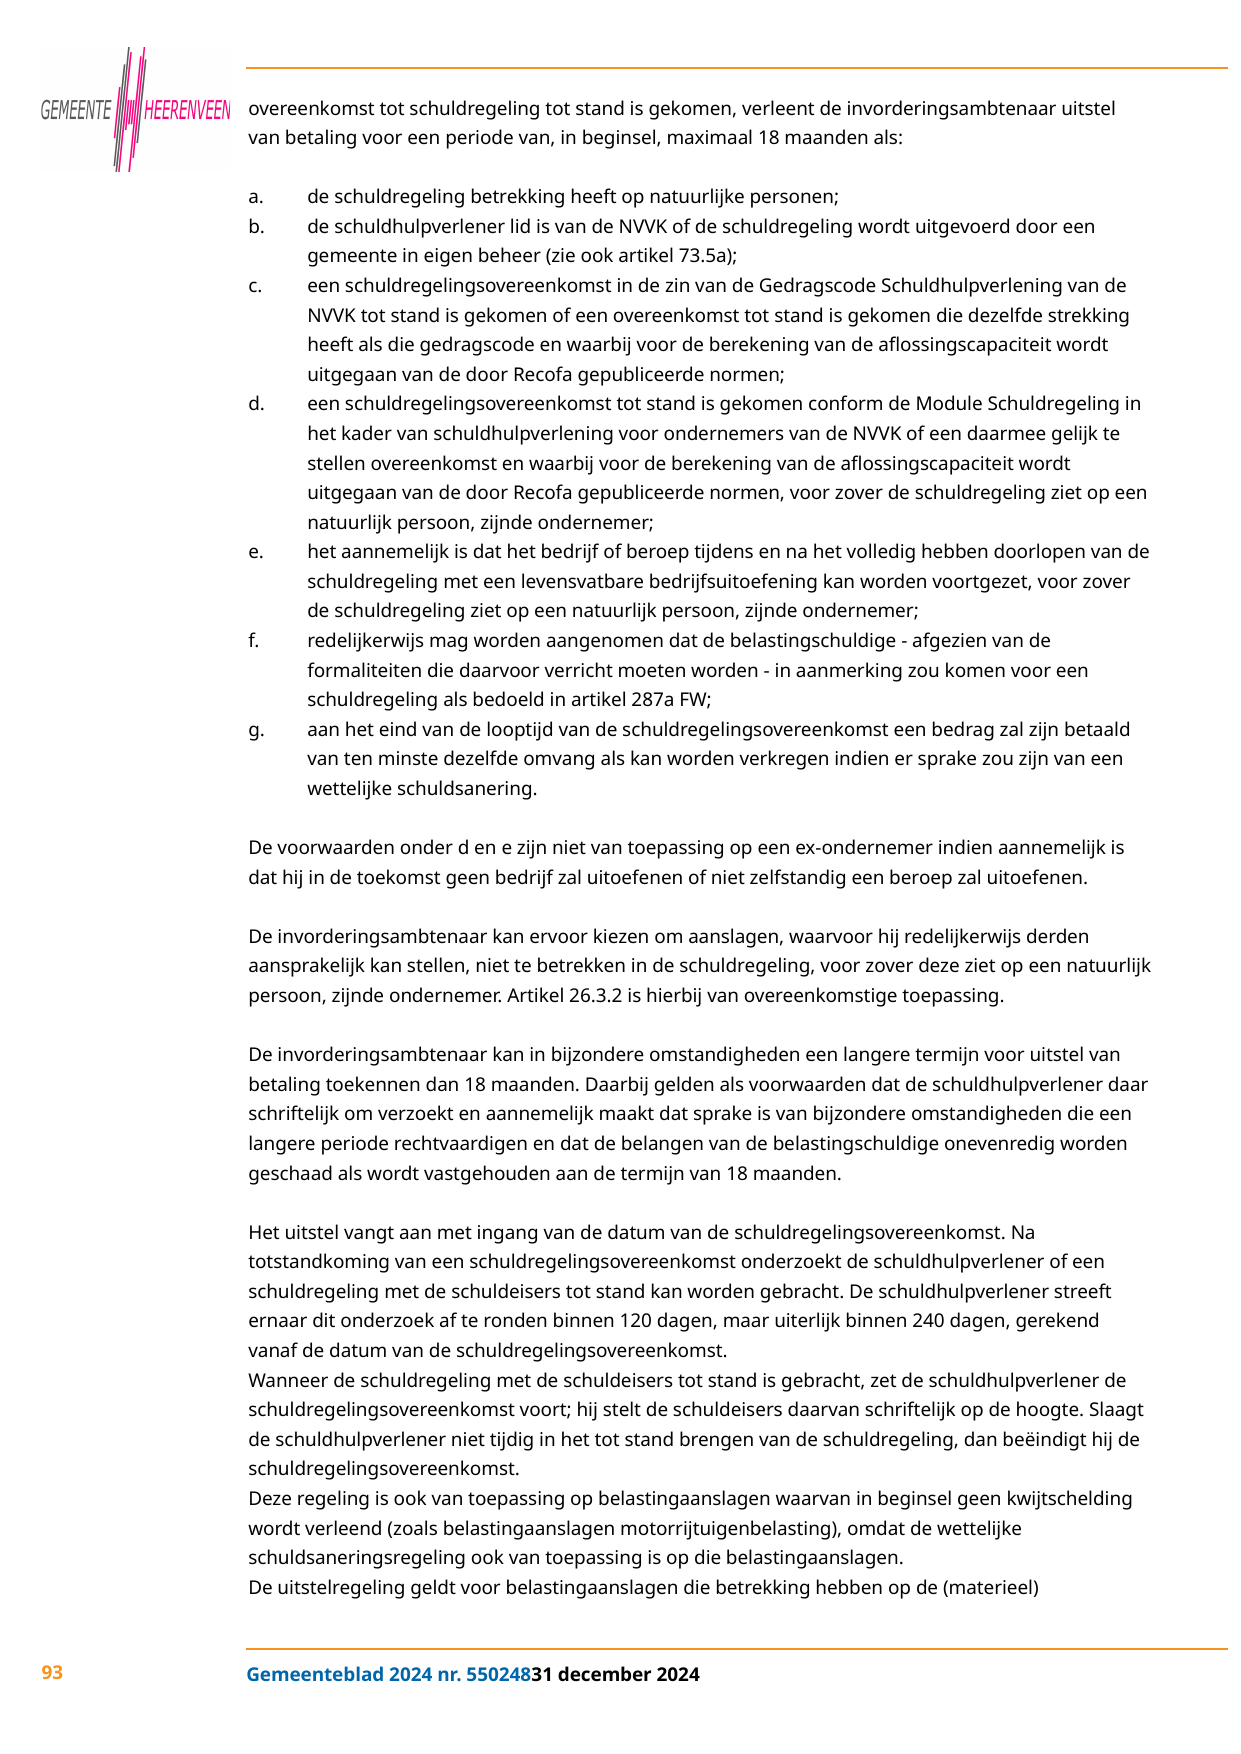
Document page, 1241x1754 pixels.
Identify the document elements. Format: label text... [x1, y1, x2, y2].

text Wanneer de schuldregeling met de schuldeisers tot stand is gebracht, zet de schuldhulpverlener de schuldregelingsovereenkomst voort; hij stelt de schuldeisers daarvan schriftelijk op de hoogte. Slaagt de schuldhulpverlener niet tijdig in het tot stand brengen van de schuldregeling, dan beëindigt hij de schuldregelingsovereenkomst. [248, 1367, 1152, 1481]
list de schuldregeling betrekking heeft op natuurlijke personen; [248, 183, 1152, 209]
text overeenkomst tot schuldregeling tot stand is gekomen, verleent de invorderingsambtenaar uitstel van betaling voor een periode van, in beginsel, maximaal 18 maanden als: [248, 95, 1152, 150]
text De invorderingsambtenaar kan in bijzondere omstandigheden een langere termijn voor uitstel van betaling toekennen dan 18 maanden. Daarbij gelden als voorwaarden dat de schuldhulpverlener daar schriftelijk om verzoekt en aannemelijk maakt dat sprake is van bijzondere omstandigheden die een langere periode rechtvaardigen en dat de belangen van de belastingschuldige onevenredig worden geschaad als wordt vastgehouden aan de termijn van 18 maanden. [248, 1041, 1152, 1186]
list de schuldhulpverlener lid is van de NVVK of de schuldregeling wordt uitgevoerd door een gemeente in eigen beheer (zie ook artikel 73.5a); [248, 213, 1152, 268]
list het aannemelijk is dat het bedrijf of beroep tijdens en na het volledig hebben doorlopen van de schuldregeling met een levensvatbare bedrijfsuitoefening kan worden voortgezet, voor zover de schuldregeling ziet op een natuurlijk persoon, zijnde ondernemer; [248, 538, 1152, 623]
list aan het eind van de looptijd van de schuldregelingsovereenkomst een bedrag zal zijn betaald van ten minste dezelfde omvang als kan worden verkregen indien er sprake zou zijn van een wettelijke schuldsanering. [248, 716, 1152, 801]
text De uitstelregeling geldt voor belastingaanslagen die betrekking hebben op de (materieel) [248, 1574, 1152, 1600]
picture [41, 47, 231, 172]
text De invorderingsambtenaar kan ervoor kiezen om aanslagen, waarvoor hij redelijkerwijs derden aansprakelijk kan stellen, niet te betrekken in de schuldregeling, voor zover deze ziet op een natuurlijk persoon, zijnde ondernemer. Artikel 26.3.2 is hierbij van overeenkomstige toepassing. [248, 923, 1152, 1008]
text De voorwaarden onder d en e zijn niet van toepassing op een ex-ondernemer indien aannemelijk is dat hij in de toekomst geen bedrijf zal uitoefenen of niet zelfstandig een beroep zal uitoefenen. [248, 834, 1152, 890]
list een schuldregelingsovereenkomst in de zin van de Gedragscode Schuldhulpverlening van de NVVK tot stand is gekomen of een overeenkomst tot stand is gekomen die dezelfde strekking heeft als die gedragscode en waarbij voor de berekening van de aflossingscapaciteit wordt uitgegaan van de door Recofa gepubliceerde normen; [248, 272, 1152, 387]
list redelijkerwijs mag worden aangenomen dat de belastingschuldige - afgezien van de formaliteiten die daarvoor verricht moeten worden - in aanmerking zou komen voor een schuldregeling als bedoeld in artikel 287a FW; [248, 627, 1152, 712]
text Het uitstel vangt aan met ingang van de datum van de schuldregelingsovereenkomst. Na totstandkoming van een schuldregelingsovereenkomst onderzoekt de schuldhulpverlener of een schuldregeling met de schuldeisers tot stand kan worden gebracht. De schuldhulpverlener streeft ernaar dit onderzoek af te ronden binnen 120 dagen, maar uiterlijk binnen 240 dagen, gerekend vanaf de datum van de schuldregelingsovereenkomst. [248, 1219, 1152, 1363]
list een schuldregelingsovereenkomst tot stand is gekomen conform de Module Schuldregeling in het kader van schuldhulpverlening voor ondernemers van de NVVK of een daarmee gelijk te stellen overeenkomst en waarbij voor de berekening van de aflossingscapaciteit wordt uitgegaan van de door Recofa gepubliceerde normen, voor zover de schuldregeling ziet op een natuurlijk persoon, zijnde ondernemer; [248, 391, 1152, 535]
text Deze regeling is ook van toepassing op belastingaanslagen waarvan in beginsel geen kwijtschelding wordt verleend (zoals belastingaanslagen motorrijtuigenbelasting), omdat de wettelijke schuldsaneringsregeling ook van toepassing is op die belastingaanslagen. [248, 1485, 1152, 1570]
